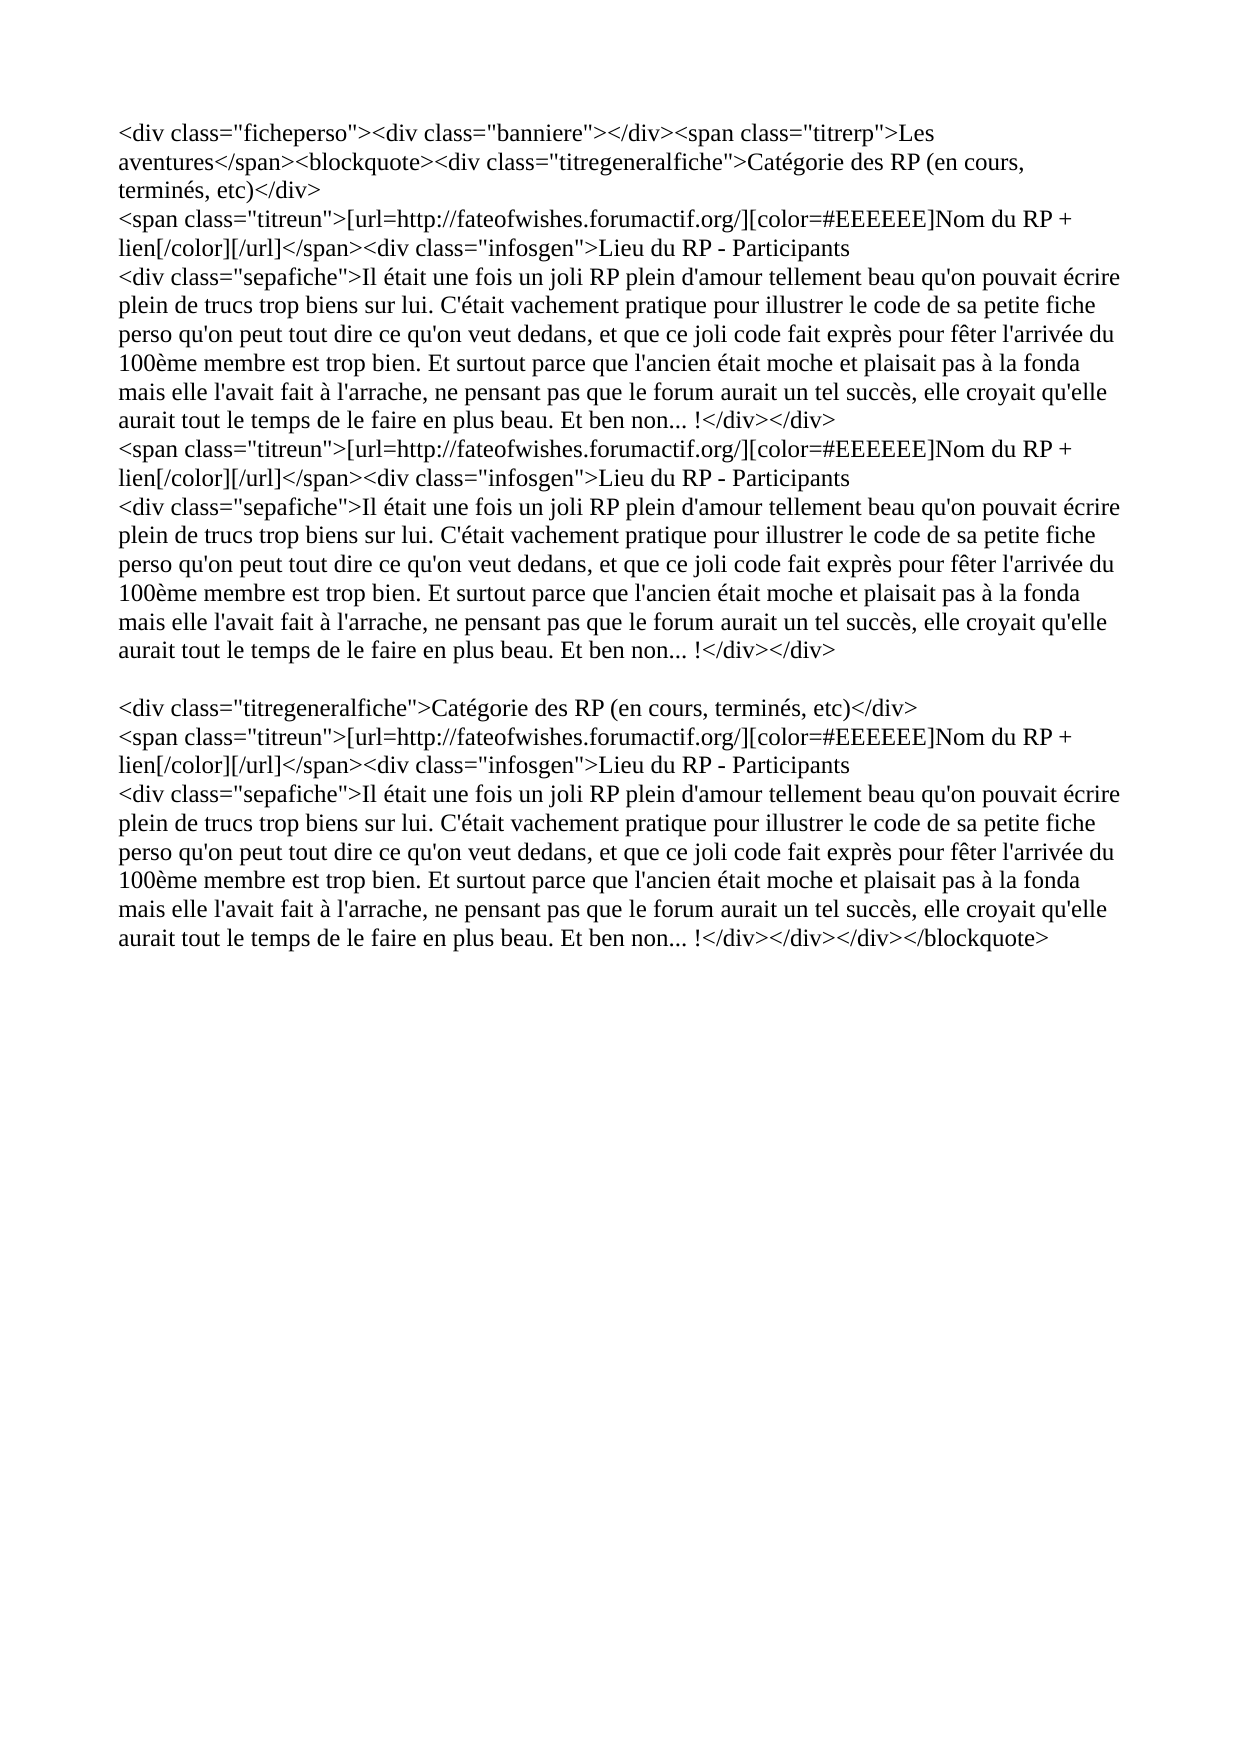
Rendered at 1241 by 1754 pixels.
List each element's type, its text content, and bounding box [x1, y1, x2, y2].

text <div class="ficheperso"><div class="banniere"></div><span class="titrerp">Les aventures</span><blockquote><div class="titregeneralfiche">Catégorie des RP (en cours, terminés, etc)</div> <span class="titreun">[url=http://fateofwishes.forumactif.org/][color=#EEEEEE]Nom du RP + lien[/color][/url]</span><div class="infosgen">Lieu du RP - Participants <div class="sepafiche">Il était une fois un joli RP plein d'amour tellement beau qu'on pouvait écrire plein de trucs trop biens sur lui. C'était vachement pratique pour illustrer le code de sa petite fiche perso qu'on peut tout dire ce qu'on veut dedans, et que ce joli code fait exprès pour fêter l'arrivée du 100ème membre est trop bien. Et surtout parce que l'ancien était moche et plaisait pas à la fonda mais elle l'avait fait à l'arrache, ne pensant pas que le forum aurait un tel succès, elle croyait qu'elle aurait tout le temps de le faire en plus beau. Et ben non... !</div></div> <span class="titreun">[url=http://fateofwishes.forumactif.org/][color=#EEEEEE]Nom du RP + lien[/color][/url]</span><div class="infosgen">Lieu du RP - Participants <div class="sepafiche">Il était une fois un joli RP plein d'amour tellement beau qu'on pouvait écrire plein de trucs trop biens sur lui. C'était vachement pratique pour illustrer le code de sa petite fiche perso qu'on peut tout dire ce qu'on veut dedans, et que ce joli code fait exprès pour fêter l'arrivée du 100ème membre est trop bien. Et surtout parce que l'ancien était moche et plaisait pas à la fonda mais elle l'avait fait à l'arrache, ne pensant pas que le forum aurait un tel succès, elle croyait qu'elle aurait tout le temps de le faire en plus beau. Et ben non... !</div></div> <div class="titregeneralfiche">Catégorie des RP (en cours, terminés, etc)</div> <span class="titreun">[url=http://fateofwishes.forumactif.org/][color=#EEEEEE]Nom du RP + lien[/color][/url]</span><div class="infosgen">Lieu du RP - Participants <div class="sepafiche">Il était une fois un joli RP plein d'amour tellement beau qu'on pouvait écrire plein de trucs trop biens sur lui. C'était vachement pratique pour illustrer le code de sa petite fiche perso qu'on peut tout dire ce qu'on veut dedans, et que ce joli code fait exprès pour fêter l'arrivée du 100ème membre est trop bien. Et surtout parce que l'ancien était moche et plaisait pas à la fonda mais elle l'avait fait à l'arrache, ne pensant pas que le forum aurait un tel succès, elle croyait qu'elle aurait tout le temps de le faire en plus beau. Et ben non... !</div></div></div></blockquote> [118, 118, 1122, 952]
